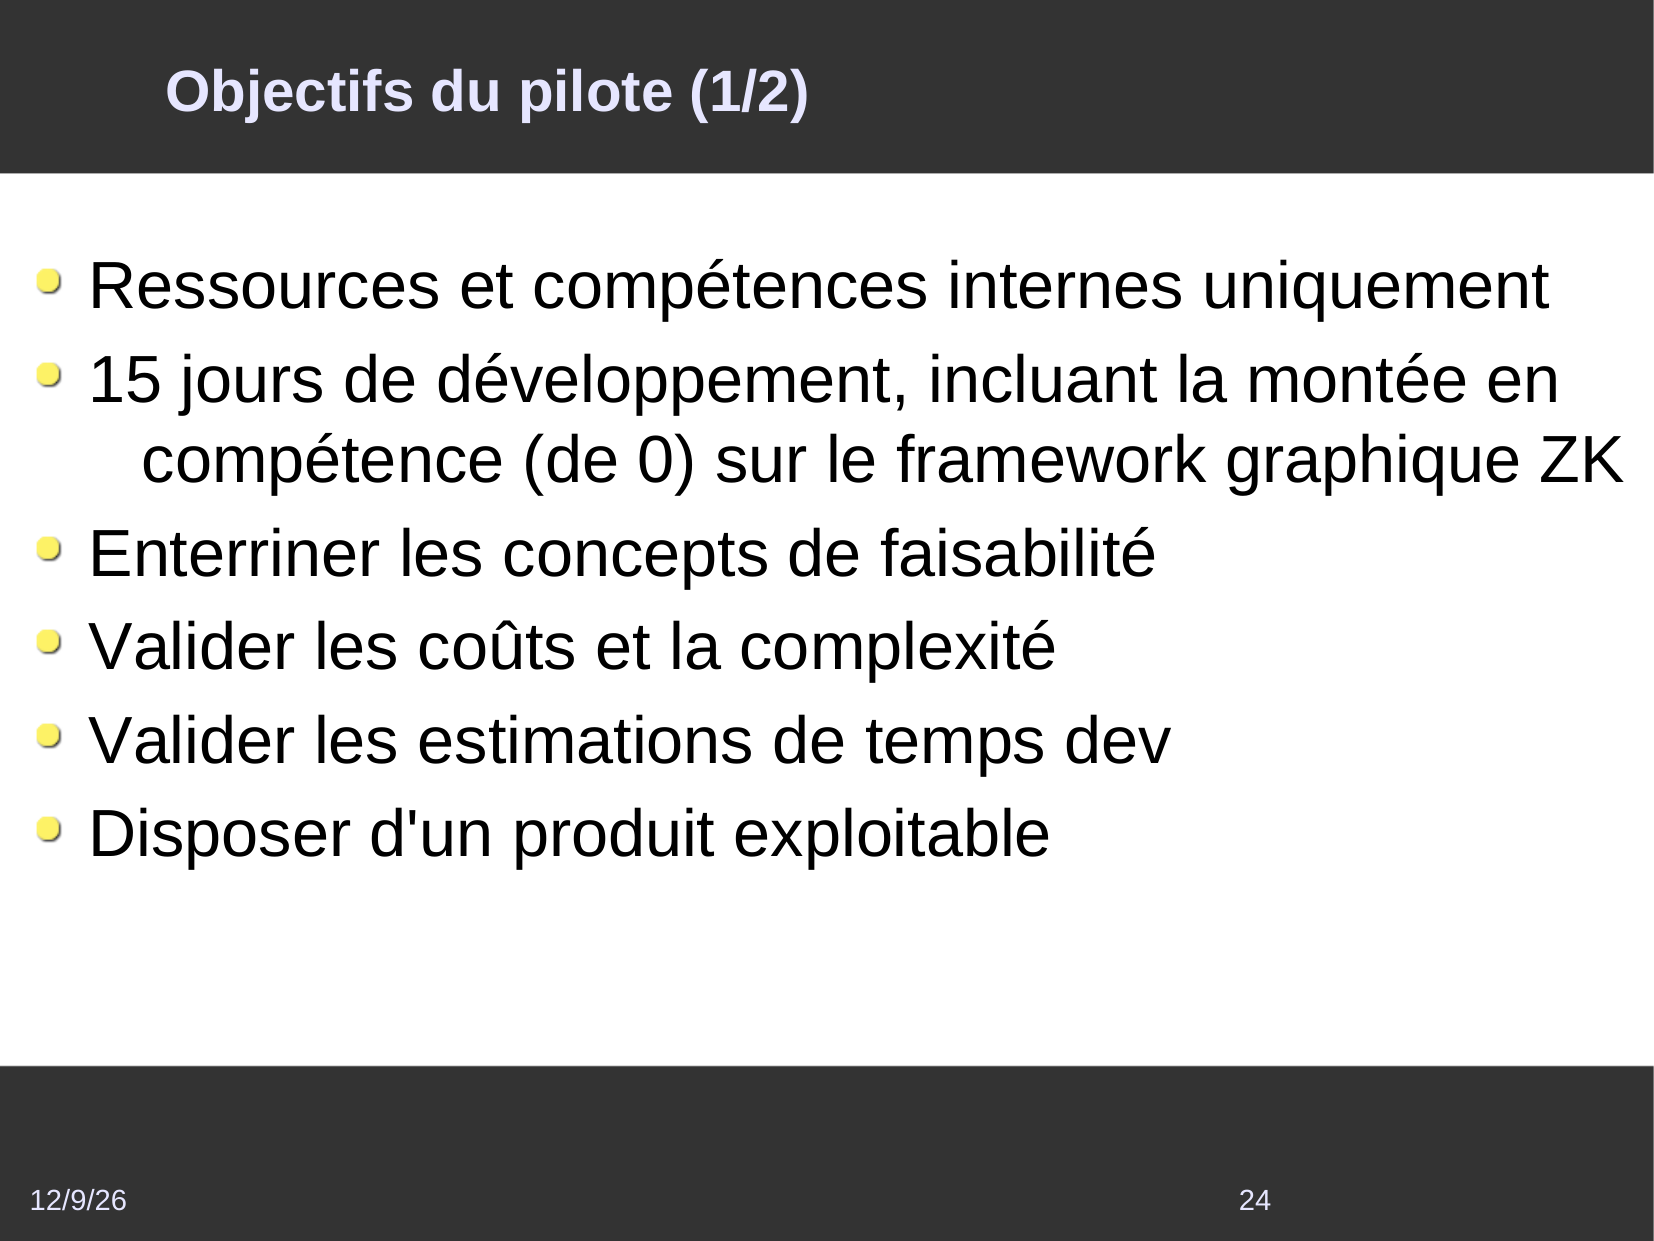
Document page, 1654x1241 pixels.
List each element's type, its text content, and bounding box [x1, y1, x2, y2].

text_box [29, 1181, 566, 1241]
title Objectifs du pilote (1/2) [165, 53, 1642, 124]
list Ressources et compétences internes uniquement 15 jours de développement, incluant la montée en compétence (de 0) sur le framework graphique ZK Enterriner les concepts de faisabilité Valider les coûts et la complexité Valider les estimations de temps dev Disposer d'un produit exploitable [0, 242, 1631, 871]
text_box [1238, 1181, 1625, 1241]
